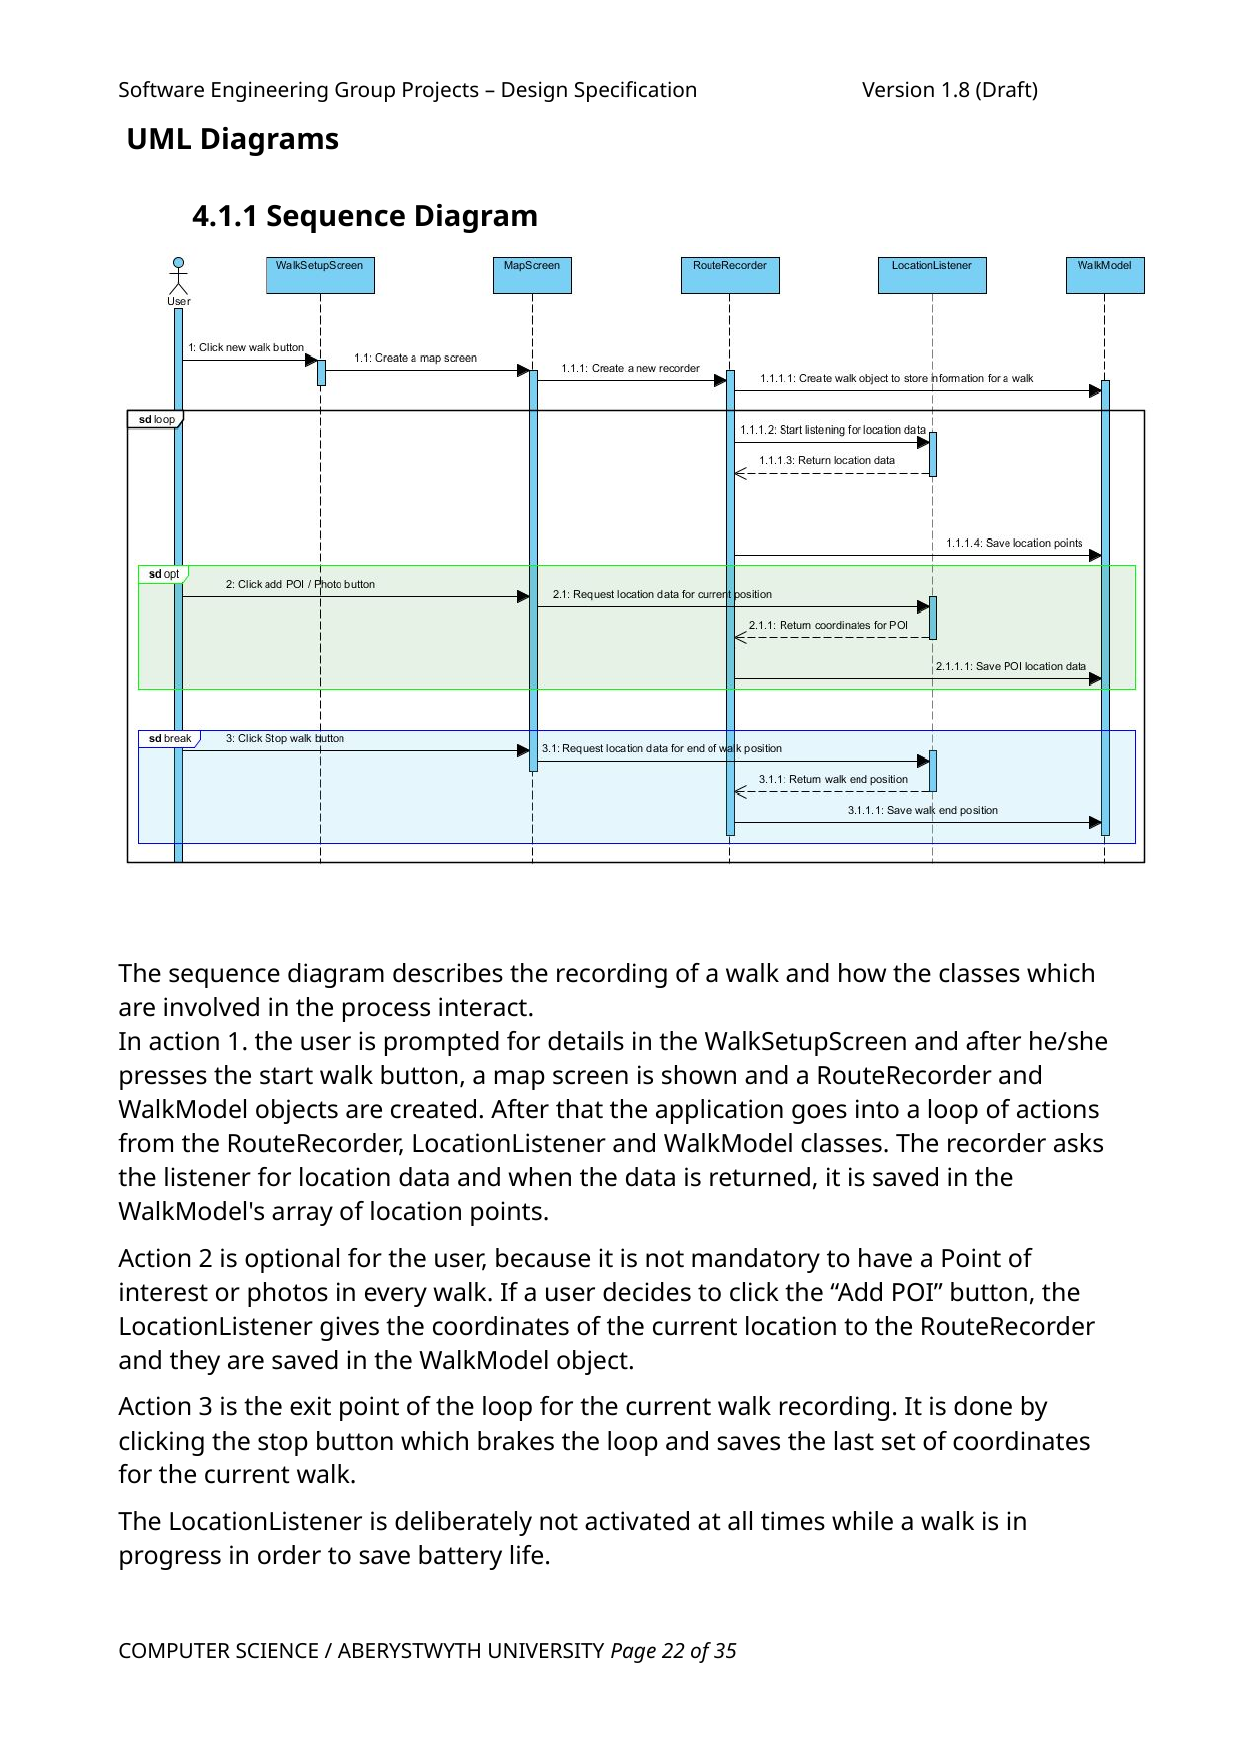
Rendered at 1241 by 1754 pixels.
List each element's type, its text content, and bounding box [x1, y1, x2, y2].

text Action 2 is optional for the user, because it is not mandatory to have a Point of interest or photos in every walk. If a user decides to click the “Add POI” button, the LocationListener gives the coordinates of the current location to the RouteRecorder and they are saved in the WalkModel object. [118, 1240, 1122, 1377]
subtitle 4.1.1 Sequence Diagram [118, 195, 1122, 235]
subtitle UML Diagrams [118, 118, 1122, 158]
text The LocationListener is deliberately not activated at all times while a walk is in progress in order to save battery life. [118, 1504, 1122, 1572]
text Action 3 is the exit point of the loop for the current walk recording. It is done by clicking the stop button which brakes the loop and saves the last set of coordinates for the current walk. [118, 1389, 1122, 1491]
picture [118, 247, 1155, 868]
text The sequence diagram describes the recording of a walk and how the classes which are involved in the process interact. In action 1. the user is prompted for details in the WalkSetupScreen and after he/she presses the start walk button, a map screen is shown and a RouteRecorder and WalkModel objects are created. After that the application goes into a loop of actions from the RouteRecorder, LocationListener and WalkModel classes. The recorder asks the listener for location data and when the data is returned, it is saved in the WalkModel's array of location points. [118, 955, 1122, 1228]
